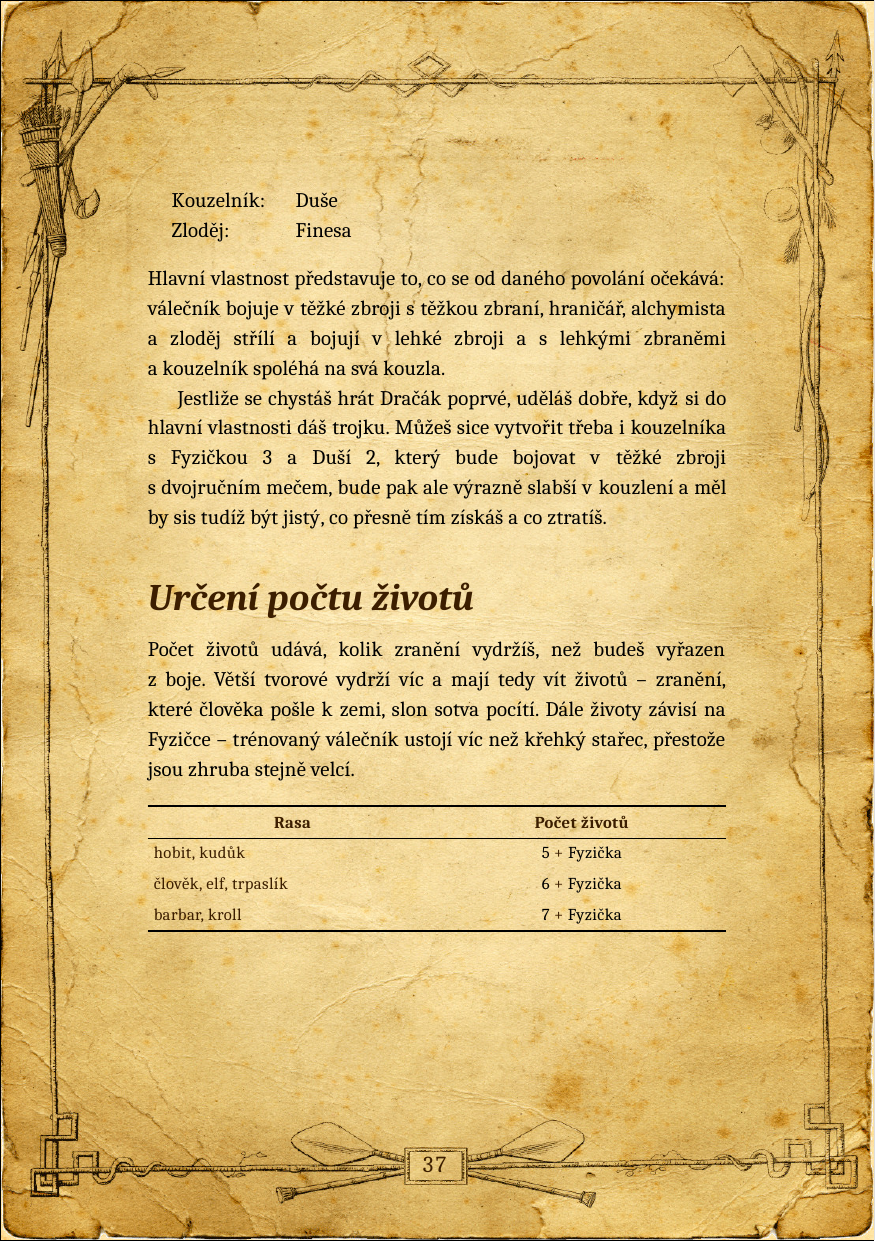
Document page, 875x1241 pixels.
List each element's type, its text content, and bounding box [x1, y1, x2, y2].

table_cell člověk, elf, trpaslík [148, 869, 437, 899]
table_cell 6 + Fyzička [437, 869, 726, 899]
table_cell barbar, kroll [148, 899, 437, 930]
table_cell 5 + Fyzička [437, 839, 726, 869]
text Zloděj: Finesa [171, 219, 726, 243]
picture [1, 1, 874, 1240]
table_header Počet životů [437, 807, 726, 838]
table_header Rasa [148, 807, 437, 838]
table_cell hobit, kudůk [148, 839, 437, 869]
text Kouzelník: Duše [171, 189, 726, 213]
text Hlavní vlastnost představuje to, co se od daného povolání očekává: válečník bojuje v⁠ těžké zbroji s⁠ těžkou zbraní, hraničář, alchymista a⁠ zloděj střílí a⁠ bojují v⁠ lehké zbroji a⁠ s⁠ lehkými zbraněmi a⁠ kouzelník spoléhá na svá kouzla. Jestliže se chystáš hrát Dračák poprvé, uděláš dobře, když si do hlavní vlastnosti dáš trojku. Můžeš sice vytvořit třeba i⁠ kouzelníka s⁠ Fyzičkou 3 a⁠ Duší 2, který bude bojovat v⁠ těžké zbroji s⁠ dvojručním mečem, bude pak ale výrazně slabší v⁠ kouzlení a⁠ měl by sis tudíž být jistý, co přesně tím získáš a⁠ co ztratíš. [148, 267, 726, 530]
text Počet životů udává, kolik zranění vydržíš, než budeš vyřazen z⁠ boje. Větší tvorové vydrží víc a⁠ mají tedy vít životů – zranění, které člověka pošle k⁠ zemi, slon sotva pocítí. Dále životy závisí na Fyzičce – trénovaný válečník ustojí víc než křehký stařec, přestože jsou zhruba stejně velcí. [148, 638, 726, 781]
table_cell 7 + Fyzička [437, 899, 726, 930]
subtitle Určení počtu životů [148, 577, 726, 620]
